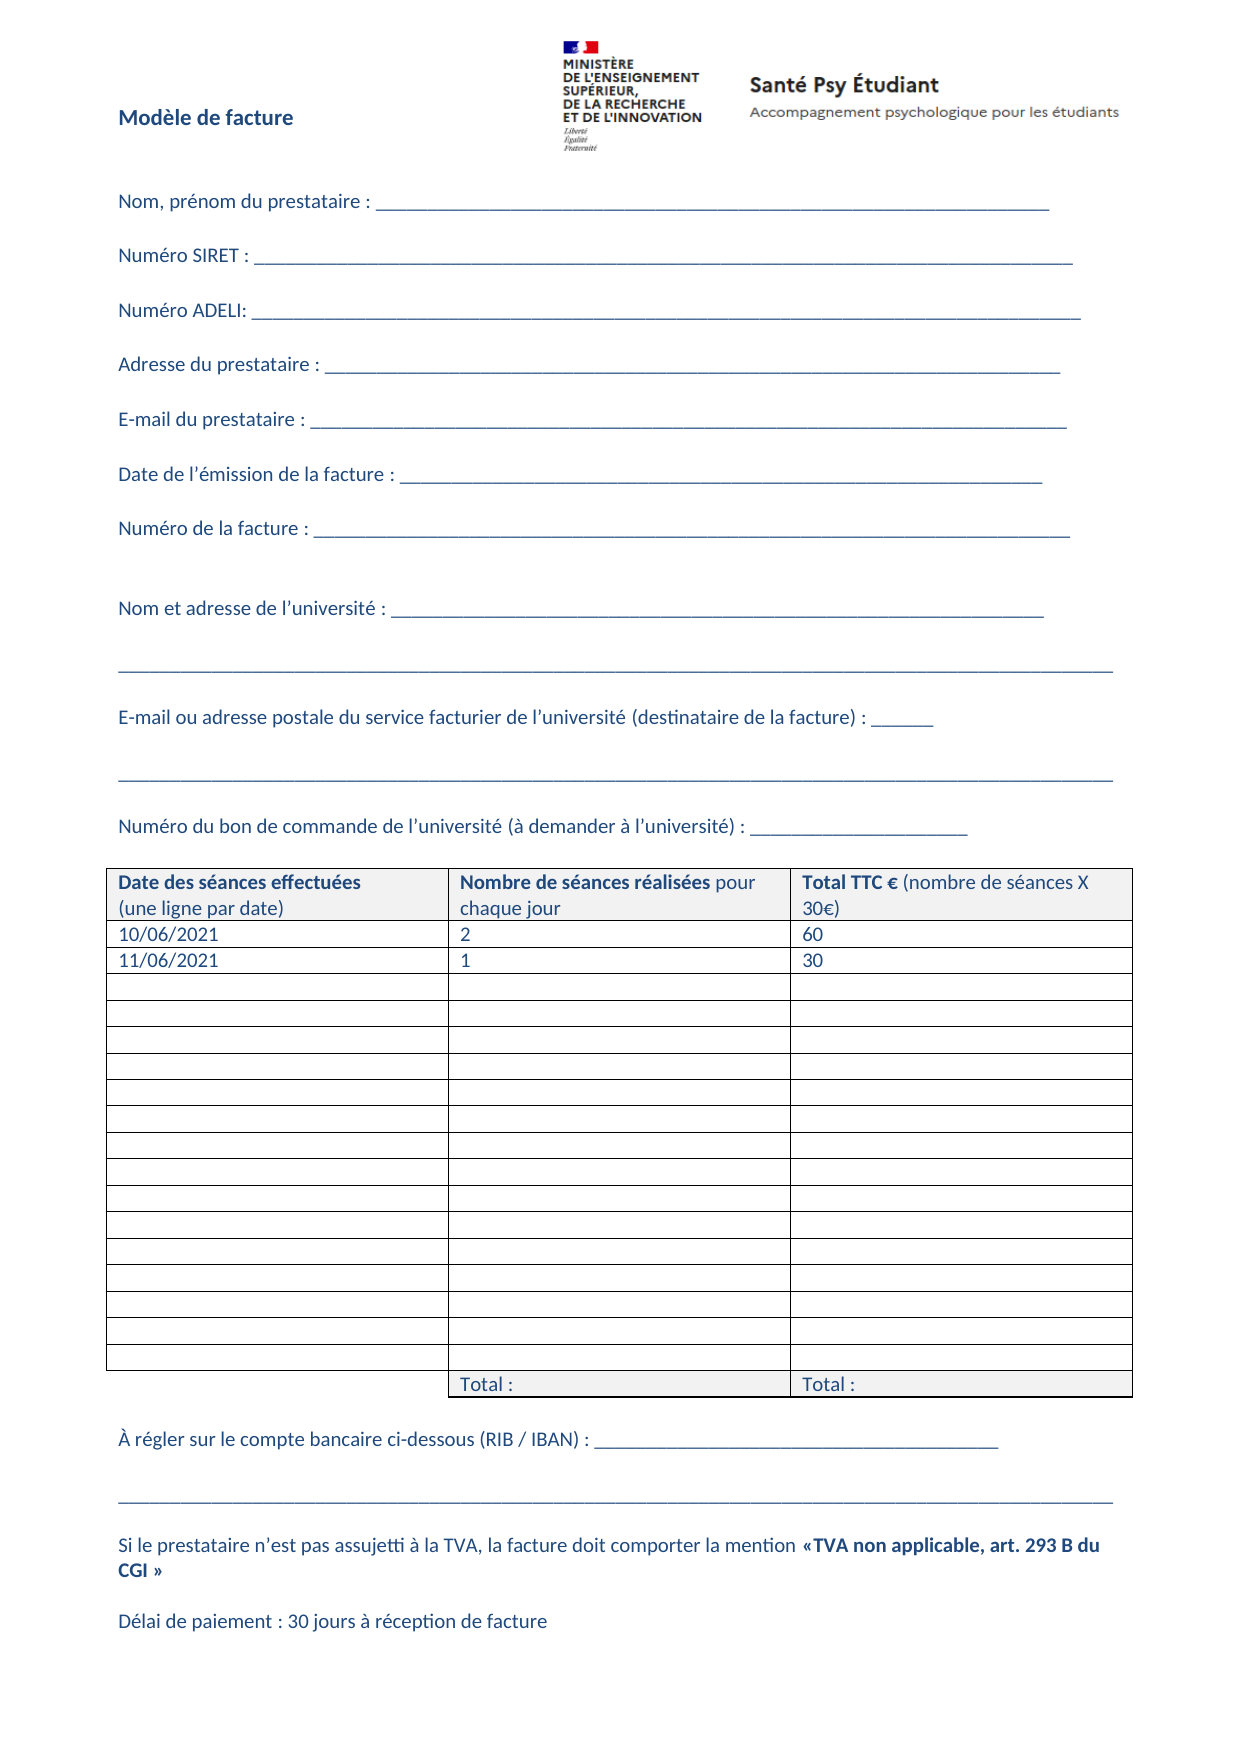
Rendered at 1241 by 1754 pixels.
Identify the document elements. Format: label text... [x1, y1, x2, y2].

table_cell [107, 974, 448, 999]
table_cell [107, 1292, 448, 1317]
table_cell [449, 1318, 790, 1343]
table_cell [107, 1265, 448, 1291]
picture [549, 32, 1131, 164]
table_cell [791, 1080, 1132, 1105]
table_cell 10/06/2021 [107, 921, 448, 947]
text ________________________________________________________________________________________________ Si le prestataire n’est pas assujetti à la TVA, la facture doit comporter la mention «TVA non applicable, art. 293 B du CGI » Délai de paiement : 30 jours à réception de facture [118, 1481, 1122, 1634]
table_header Nombre de séances réalisées pour chaque jour [449, 869, 790, 920]
text Nom et adresse de l’université : _______________________________________________________________ [118, 570, 1122, 621]
text E-mail du prestataire : _________________________________________________________________________ [118, 406, 1122, 432]
table_cell [107, 1106, 448, 1132]
table_cell [791, 1345, 1132, 1370]
text E-mail ou adresse postale du service facturier de l’université (destinataire de la facture) : ______ [118, 704, 1122, 730]
text Numéro de la facture : _________________________________________________________________________ [118, 515, 1122, 541]
table_cell [107, 1239, 448, 1264]
text Nom, prénom du prestataire : _________________________________________________________________ [118, 188, 1122, 213]
table_cell [449, 974, 790, 999]
table_cell [791, 1133, 1132, 1158]
table_cell 2 [449, 921, 790, 947]
table_cell [449, 1265, 790, 1291]
table_cell [107, 1054, 448, 1079]
table_cell [791, 1265, 1132, 1291]
table_cell [791, 1212, 1132, 1238]
table_cell [791, 1159, 1132, 1185]
text Numéro ADELI: ________________________________________________________________________________ [118, 297, 1122, 322]
text Numéro SIRET : _______________________________________________________________________________ [118, 242, 1122, 268]
table_cell Total : [791, 1371, 1132, 1396]
table_cell [107, 1186, 448, 1211]
table_cell [449, 1080, 790, 1105]
text Numéro du bon de commande de l’université (à demander à l’université) : _____________________ [118, 814, 1122, 839]
table_cell [107, 1212, 448, 1238]
table_cell [107, 1371, 448, 1396]
table_cell [449, 1345, 790, 1370]
table_cell [791, 974, 1132, 999]
table_cell [791, 1054, 1132, 1079]
table_cell [449, 1292, 790, 1317]
table_cell 60 [791, 921, 1132, 947]
table_cell [791, 1318, 1132, 1343]
table_cell [107, 1345, 448, 1370]
text Date de l’émission de la facture : ______________________________________________________________ [118, 461, 1122, 486]
text À régler sur le compte bancaire ci-dessous (RIB / IBAN) : _______________________________________ [118, 1427, 1122, 1452]
table_cell Total : [449, 1371, 790, 1396]
text ________________________________________________________________________________________________ [118, 650, 1122, 675]
table_cell [791, 1239, 1132, 1264]
table_cell [107, 1159, 448, 1185]
text Adresse du prestataire : _______________________________________________________________________ [118, 352, 1122, 377]
table_cell 30 [791, 948, 1132, 973]
table_cell [791, 1001, 1132, 1026]
table_cell [107, 1318, 448, 1343]
table_cell [449, 1159, 790, 1185]
table_cell [107, 1133, 448, 1158]
table_cell [449, 1054, 790, 1079]
table_cell [449, 1133, 790, 1158]
table_cell [449, 1186, 790, 1211]
table_cell [791, 1292, 1132, 1317]
table_cell 1 [449, 948, 790, 973]
table_cell [791, 1027, 1132, 1052]
table_cell [449, 1027, 790, 1052]
table_cell [449, 1001, 790, 1026]
table_cell [449, 1106, 790, 1132]
table_cell [449, 1239, 790, 1264]
table_cell [107, 1080, 448, 1105]
table_cell [107, 1027, 448, 1052]
table_header Date des séances effectuées (une ligne par date) [107, 869, 448, 920]
table_cell [449, 1212, 790, 1238]
table_cell 11/06/2021 [107, 948, 448, 973]
table_cell [791, 1106, 1132, 1132]
table_cell [791, 1186, 1132, 1211]
table_header Total TTC € (nombre de séances X 30€) [791, 869, 1132, 920]
text Modèle de facture [118, 103, 549, 159]
table_cell [107, 1001, 448, 1026]
text ________________________________________________________________________________________________ [118, 759, 1122, 784]
